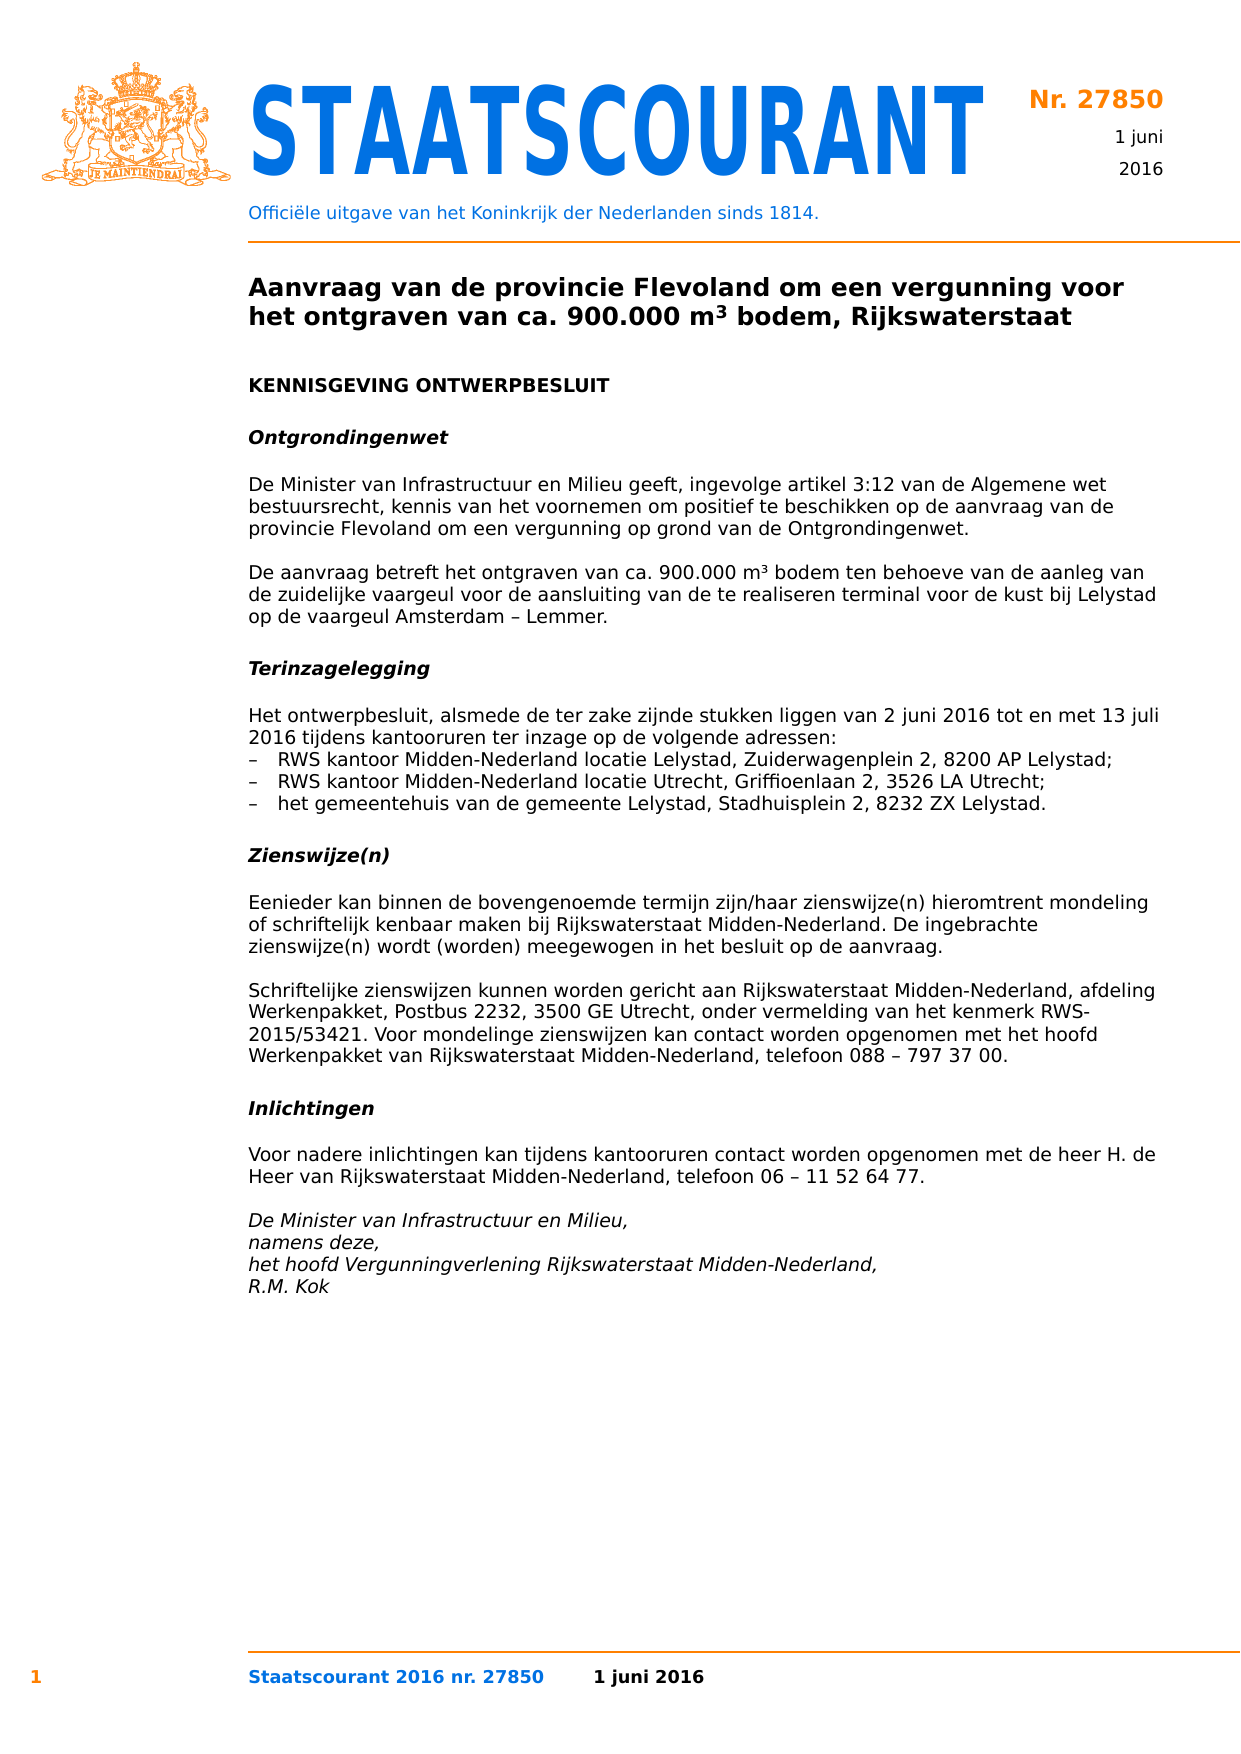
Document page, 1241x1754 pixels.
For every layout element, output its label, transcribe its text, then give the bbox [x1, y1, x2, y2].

text – RWS kantoor Midden-Nederland locatie Utrecht, Griffioenlaan 2, 3526 LA Utrecht; [248, 771, 1163, 793]
text De Minister van Infrastructuur en Milieu, namens deze, het hoofd Vergunningverlening Rijkswaterstaat Midden-Nederland, R.M. Kok [248, 1210, 1163, 1298]
subtitle Terinzagelegging [248, 658, 1163, 680]
table_cell 2016 [998, 153, 1240, 203]
subtitle Ontgrondingenwet [248, 427, 1163, 449]
table_header STAATSCOURANT [248, 62, 998, 203]
subtitle Aanvraag van de provincie Flevoland om een vergunning voor het ontgraven van ca. 900.000 m3 bodem, Rijkswaterstaat [248, 273, 1163, 331]
text Voor nadere inlichtingen kan tijdens kantooruren contact worden opgenomen met de heer H. de Heer van Rijkswaterstaat Midden-Nederland, telefoon 06 – 11 52 64 77. [248, 1144, 1163, 1188]
text – RWS kantoor Midden-Nederland locatie Lelystad, Zuiderwagenplein 2, 8200 AP Lelystad; [248, 749, 1163, 771]
table_cell Officiële uitgave van het Koninkrijk der Nederlanden sinds 1814. [248, 203, 1240, 241]
text Het ontwerpbesluit, alsmede de ter zake zijnde stukken liggen van 2 juni 2016 tot en met 13 juli 2016 tijdens kantooruren ter inzage op de volgende adressen: [248, 705, 1163, 749]
subtitle KENNISGEVING ONTWERPBESLUIT [248, 375, 1163, 397]
text – het gemeentehuis van de gemeente Lelystad, Stadhuisplein 2, 8232 ZX Lelystad. [248, 793, 1163, 815]
text Schriftelijke zienswijzen kunnen worden gericht aan Rijkswaterstaat Midden-Nederland, afdeling Werkenpakket, Postbus 2232, 3500 GE Utrecht, onder vermelding van het kenmerk RWS-2015/53421. Voor mondelinge zienswijzen kan contact worden opgenomen met het hoofd Werkenpakket van Rijkswaterstaat Midden-Nederland, telefoon 088 – 797 37 00. [248, 979, 1163, 1067]
table_header [25, 62, 248, 241]
table_header Nr. 27850 [998, 62, 1240, 121]
text De Minister van Infrastructuur en Milieu geeft, ingevolge artikel 3:12 van de Algemene wet bestuursrecht, kennis van het voornemen om positief te beschikken op de aanvraag van de provincie Flevoland om een vergunning op grond van de Ontgrondingenwet. [248, 474, 1163, 540]
subtitle Inlichtingen [248, 1097, 1163, 1119]
text Eenieder kan binnen de bovengenoemde termijn zijn/haar zienswijze(n) hieromtrent mondeling of schriftelijk kenbaar maken bij Rijkswaterstaat Midden-Nederland. De ingebrachte zienswijze(n) wordt (worden) meegewogen in het besluit op de aanvraag. [248, 892, 1163, 958]
picture [41, 62, 231, 186]
table_cell 1 juni [998, 121, 1240, 153]
text De aanvraag betreft het ontgraven van ca. 900.000 m³ bodem ten behoeve van de aanleg van de zuidelijke vaargeul voor de aansluiting van de te realiseren terminal voor de kust bij Lelystad op de vaargeul Amsterdam – Lemmer. [248, 562, 1163, 628]
subtitle Zienswijze(n) [248, 845, 1163, 867]
